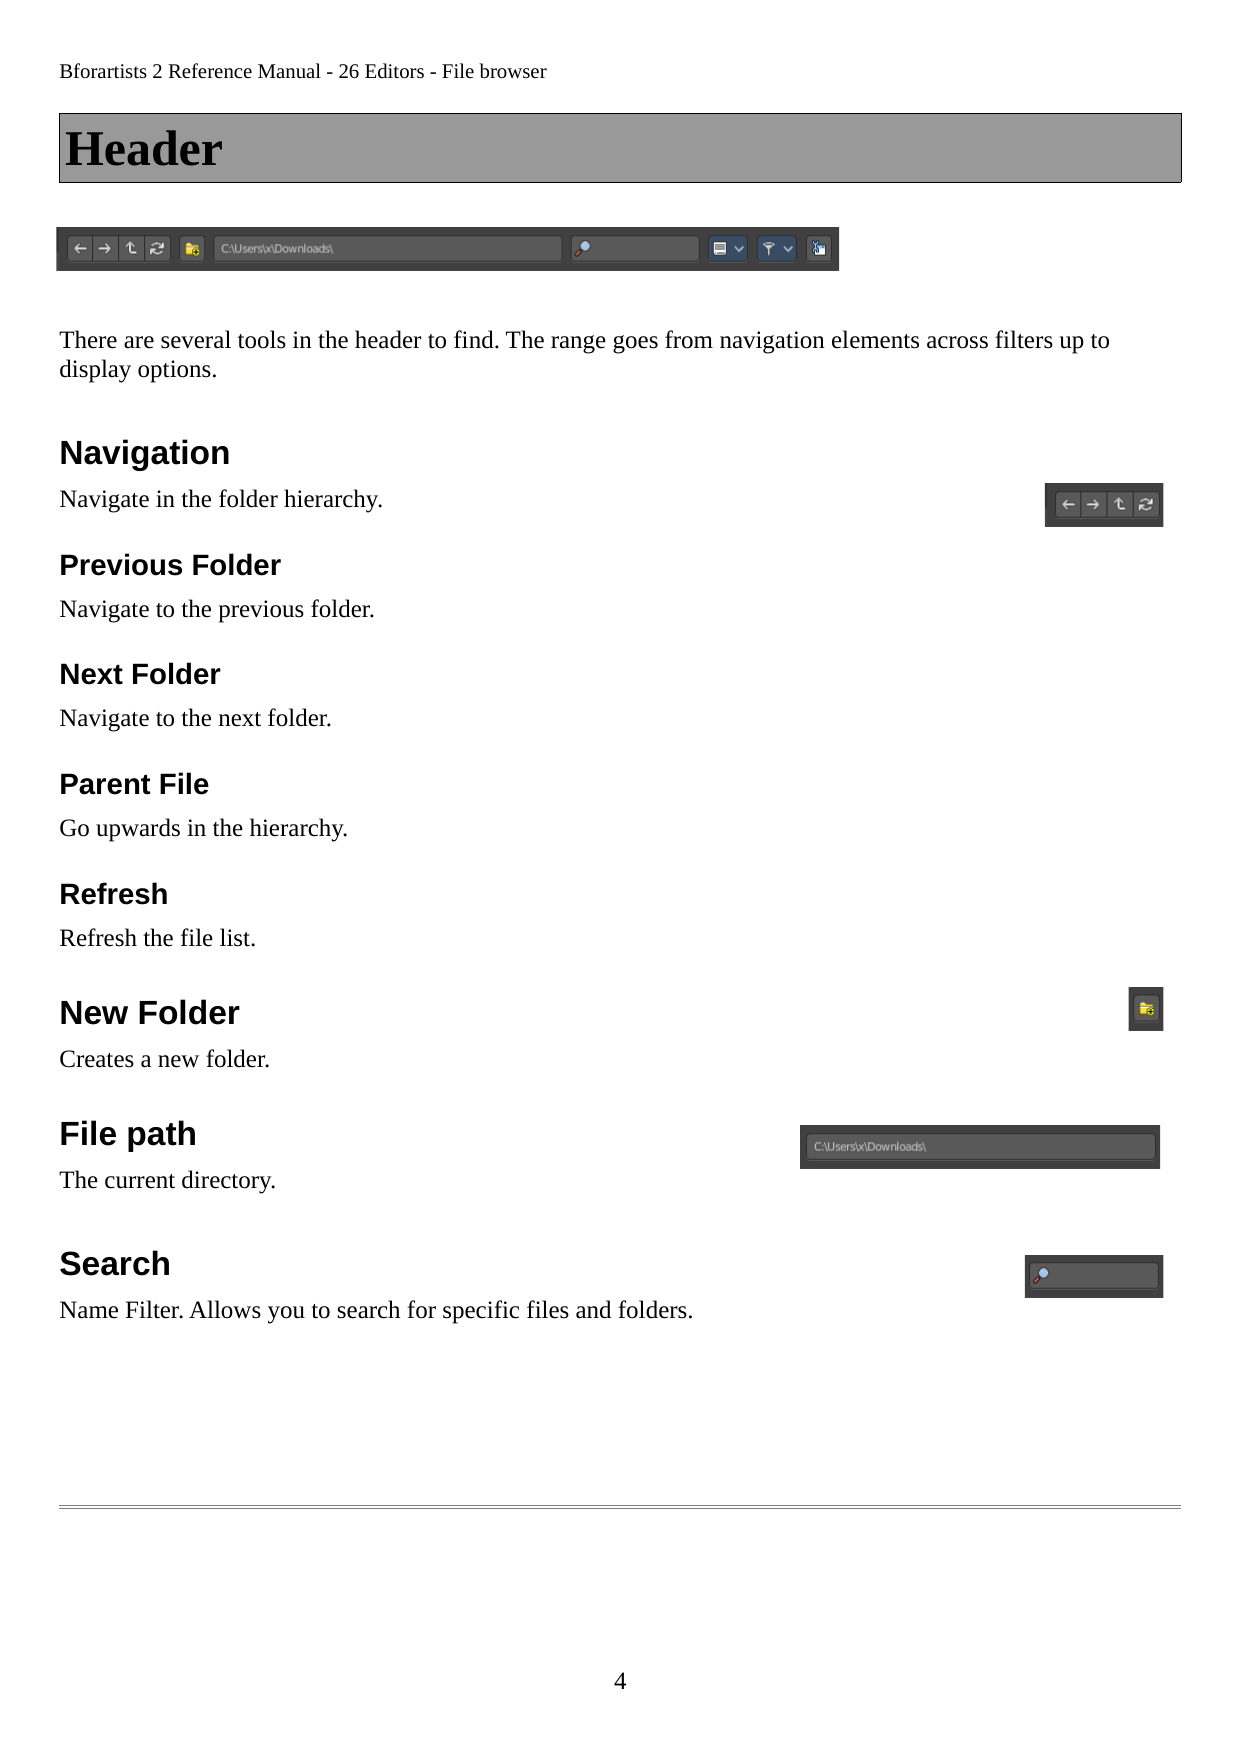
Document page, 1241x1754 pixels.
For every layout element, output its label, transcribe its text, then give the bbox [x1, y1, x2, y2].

text Navigate in the folder hierarchy. [59, 484, 1044, 512]
text The current directory. [59, 1165, 1181, 1194]
subtitle Refresh [59, 877, 1181, 911]
text Refresh the file list. [59, 923, 1181, 952]
subtitle Search [59, 1244, 1181, 1282]
table_header Header [60, 114, 1181, 182]
picture [800, 1125, 1161, 1169]
picture [1044, 483, 1164, 527]
subtitle New Folder [59, 993, 1181, 1032]
subtitle Parent File [59, 767, 1181, 801]
picture [1024, 1255, 1164, 1298]
text Navigate to the next folder. [59, 703, 1181, 732]
subtitle Navigation [59, 433, 1181, 471]
text Navigate to the previous folder. [59, 594, 1181, 622]
picture [56, 227, 840, 271]
text Go upwards in the hierarchy. [59, 813, 1181, 842]
picture [1128, 987, 1164, 1031]
subtitle Next Folder [59, 657, 1181, 691]
subtitle File path [59, 1114, 1181, 1153]
subtitle Previous Folder [59, 547, 1181, 581]
text Name Filter. Allows you to search for specific files and folders. [59, 1295, 1181, 1324]
text There are several tools in the header to find. The range goes from navigation elements across filters up to display options. [59, 326, 1181, 383]
text Creates a new folder. [59, 1044, 1181, 1073]
